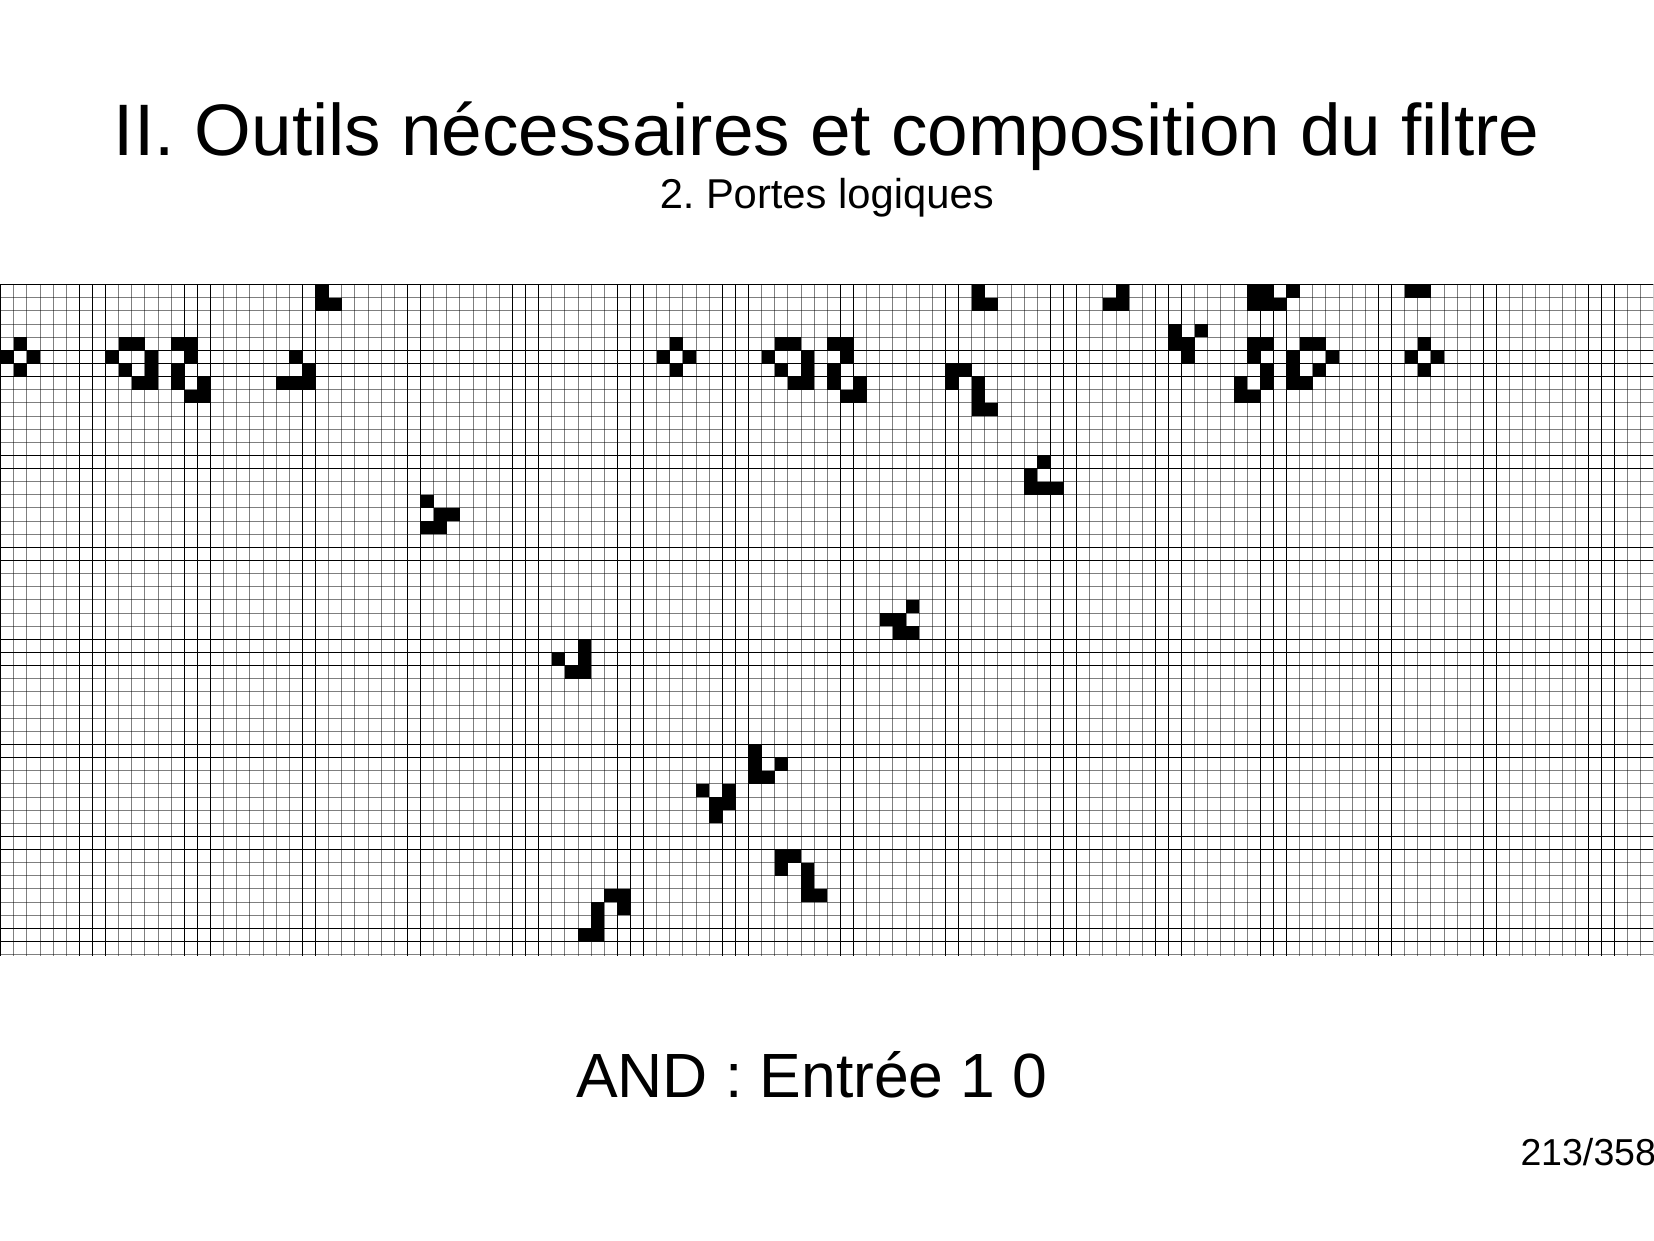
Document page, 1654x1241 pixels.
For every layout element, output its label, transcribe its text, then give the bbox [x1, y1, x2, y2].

title II. Outils nécessaires et composition du filtre 2. Portes logiques [82, 49, 1572, 257]
picture [0, 284, 1654, 956]
text_box <number>/358 [1505, 1124, 1654, 1182]
text_box AND : Entrée 1 0 [561, 1033, 1064, 1119]
